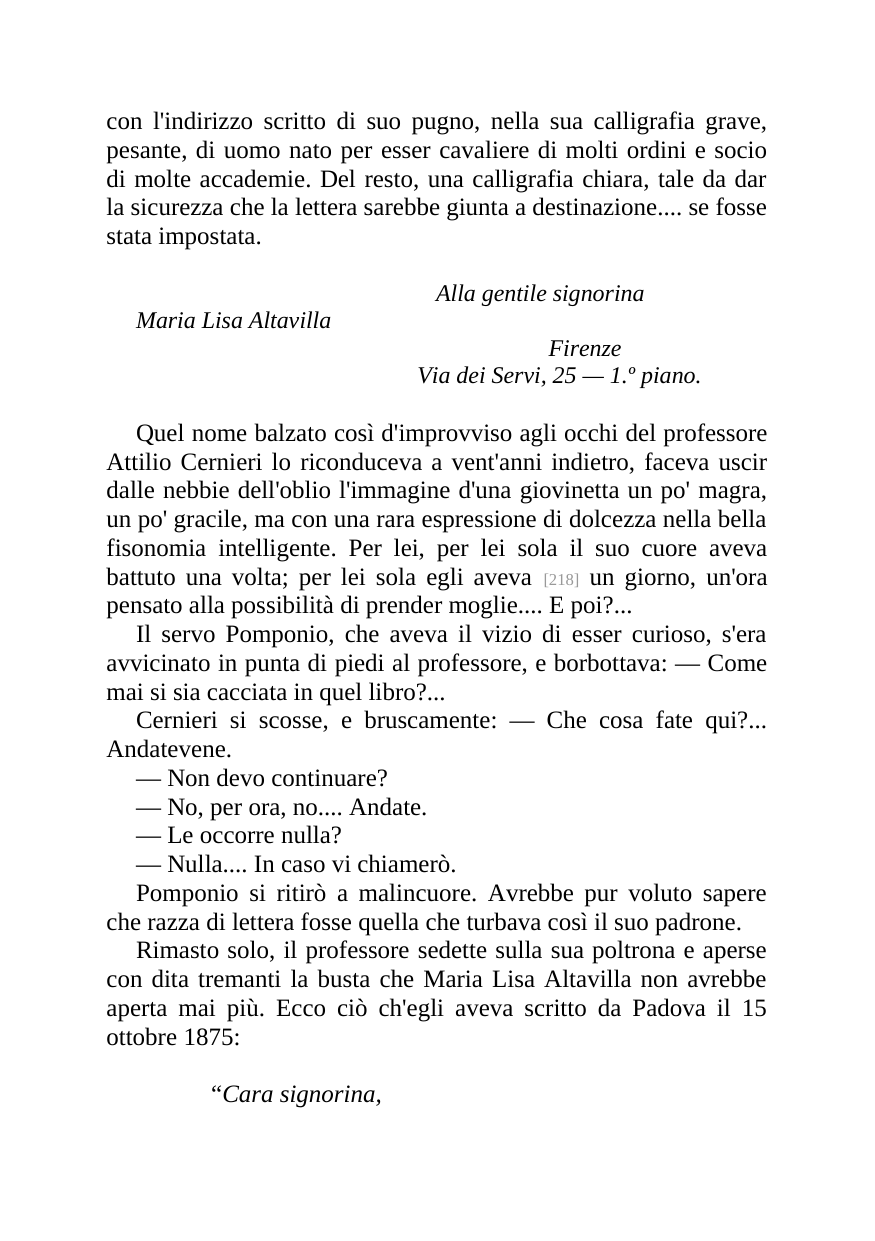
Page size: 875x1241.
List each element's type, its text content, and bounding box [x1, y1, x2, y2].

text Il servo Pomponio, che aveva il vizio di esser curioso, s'era avvicinato in punta di piedi al professore, e borbottava: — Come mai si sia cacciata in quel libro?... [106, 619, 768, 705]
text Firenze [519, 334, 768, 362]
text — No, per ora, no.... Andate. [106, 792, 768, 820]
text — Nulla.... In caso vi chiamerò. [106, 849, 768, 878]
text Alla gentile signorina [406, 279, 768, 306]
text Quel nome balzato così d'improvviso agli occhi del professore Attilio Cernieri lo riconduceva a vent'anni indietro, faceva uscir dalle nebbie dell'oblio l'immagine d'una giovinetta un po' magra, un po' gracile, ma con una rara espressione di dolcezza nella bella fisonomia intelligente. Per lei, per lei sola il suo cuore aveva battuto una volta; per lei sola egli aveva [218] un giorno, un'ora pensato alla possibilità di prender moglie.... E poi?... [106, 418, 768, 619]
text — Le occorre nulla? [106, 820, 768, 849]
text con l'indirizzo scritto di suo pugno, nella sua calligrafia grave, pesante, di uomo nato per esser cavaliere di molti ordini e socio di molte accademie. Del resto, una calligrafia chiara, tale da dar la sicurezza che la lettera sarebbe giunta a destinazione.... se fosse stata impostata. [106, 106, 768, 250]
text — Non devo continuare? [106, 763, 768, 792]
text Cernieri si scosse, e bruscamente: — Che cosa fate qui?... Andatevene. [106, 705, 768, 763]
text Pomponio si ritirò a malincuore. Avrebbe pur voluto sapere che razza di lettera fosse quella che turbava così il suo padrone. [106, 878, 768, 935]
text Via dei Servi, 25 — 1.º piano. [387, 362, 768, 389]
text Maria Lisa Altavilla [106, 306, 768, 334]
text Rimasto solo, il professore sedette sulla sua poltrona e aperse con dita tremanti la busta che Maria Lisa Altavilla non avrebbe aperta mai più. Ecco ciò ch'egli aveva scritto da Padova il 15 ottobre 1875: [106, 935, 768, 1050]
text “Cara signorina, [181, 1079, 768, 1108]
